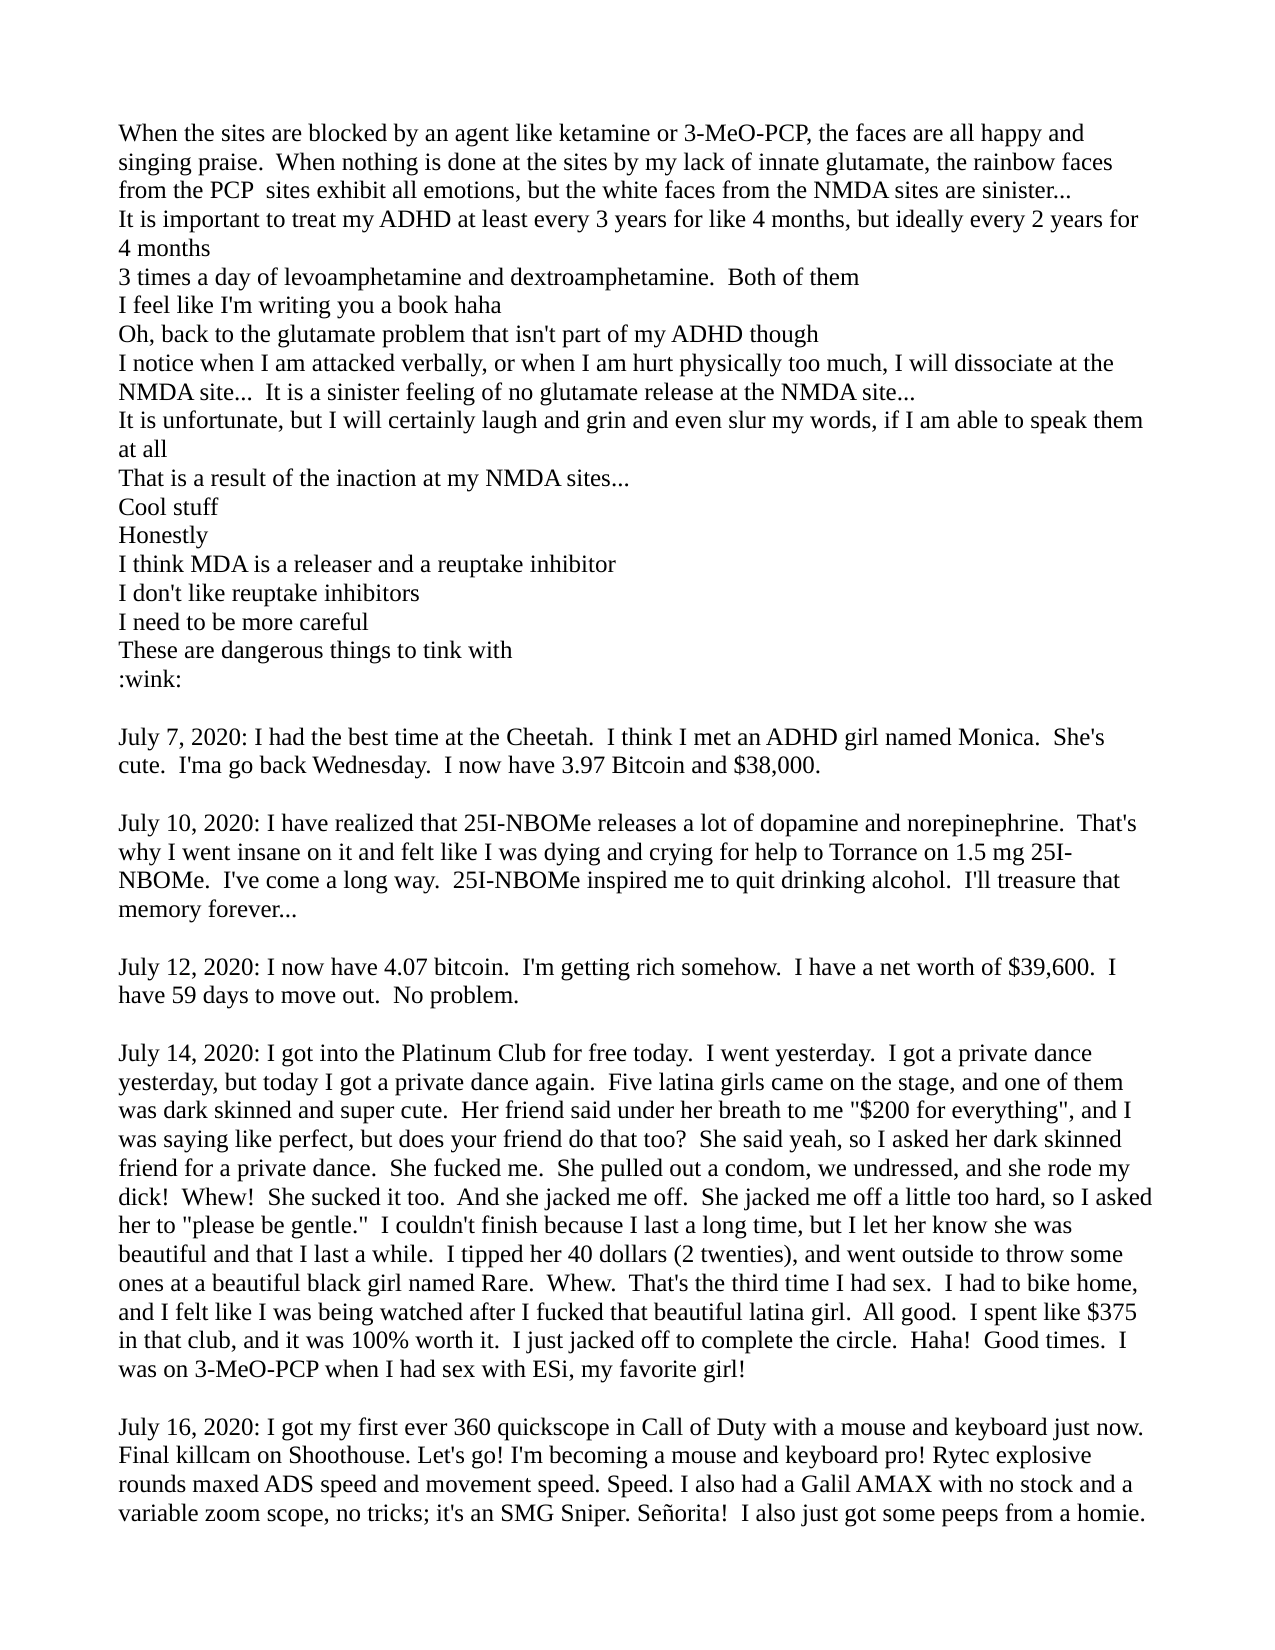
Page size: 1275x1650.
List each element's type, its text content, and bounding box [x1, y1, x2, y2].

text Honestly [118, 521, 1157, 549]
text I need to be more careful [118, 607, 1157, 636]
text When the sites are blocked by an agent like ketamine or 3-MeO-PCP, the faces are all happy and singing praise. When nothing is done at the sites by my lack of innate glutamate, the rainbow faces from the PCP sites exhibit all emotions, but the white faces from the NMDA sites are sinister... [118, 118, 1157, 204]
text 3 times a day of levoamphetamine and dextroamphetamine. Both of them [118, 262, 1157, 291]
text July 10, 2020: I have realized that 25I-NBOMe releases a lot of dopamine and norepinephrine. That's why I went insane on it and felt like I was dying and crying for help to Torrance on 1.5 mg 25I-NBOMe. I've come a long way. 25I-NBOMe inspired me to quit drinking alcohol. I'll treasure that memory forever... [118, 808, 1157, 923]
text July 16, 2020: I got my first ever 360 quickscope in Call of Duty with a mouse and keyboard just now. Final killcam on Shoothouse. Let's go! I'm becoming a mouse and keyboard pro! Rytec explosive rounds maxed ADS speed and movement speed. Speed. I also had a Galil AMAX with no stock and a variable zoom scope, no tricks; it's an SMG Sniper. Señorita! I also just got some peeps from a homie. [118, 1412, 1157, 1527]
text Oh, back to the glutamate problem that isn't part of my ADHD though [118, 319, 1157, 348]
text July 12, 2020: I now have 4.07 bitcoin. I'm getting rich somehow. I have a net worth of $39,600. I have 59 days to move out. No problem. [118, 952, 1157, 1009]
text These are dangerous things to tink with [118, 636, 1157, 664]
text I don't like reuptake inhibitors [118, 578, 1157, 607]
text July 7, 2020: I had the best time at the Cheetah. I think I met an ADHD girl named Monica. She's cute. I'ma go back Wednesday. I now have 3.97 Bitcoin and $38,000. [118, 722, 1157, 779]
text It is important to treat my ADHD at least every 3 years for like 4 months, but ideally every 2 years for 4 months [118, 204, 1157, 262]
text :wink: [118, 664, 1157, 693]
text That is a result of the inaction at my NMDA sites... [118, 463, 1157, 492]
text It is unfortunate, but I will certainly laugh and grin and even slur my words, if I am able to speak them at all [118, 406, 1157, 463]
text I notice when I am attacked verbally, or when I am hurt physically too much, I will dissociate at the NMDA site... It is a sinister feeling of no glutamate release at the NMDA site... [118, 348, 1157, 406]
text July 14, 2020: I got into the Platinum Club for free today. I went yesterday. I got a private dance yesterday, but today I got a private dance again. Five latina girls came on the stage, and one of them was dark skinned and super cute. Her friend said under her breath to me "$200 for everything", and I was saying like perfect, but does your friend do that too? She said yeah, so I asked her dark skinned friend for a private dance. She fucked me. She pulled out a condom, we undressed, and she rode my dick! Whew! She sucked it too. And she jacked me off. She jacked me off a little too hard, so I asked her to "please be gentle." I couldn't finish because I last a long time, but I let her know she was beautiful and that I last a while. I tipped her 40 dollars (2 twenties), and went outside to throw some ones at a beautiful black girl named Rare. Whew. That's the third time I had sex. I had to bike home, and I felt like I was being watched after I fucked that beautiful latina girl. All good. I spent like $375 in that club, and it was 100% worth it. I just jacked off to complete the circle. Haha! Good times. I was on 3-MeO-PCP when I had sex with ESi, my favorite girl! [118, 1038, 1157, 1383]
text I feel like I'm writing you a book haha [118, 291, 1157, 319]
text I think MDA is a releaser and a reuptake inhibitor [118, 549, 1157, 578]
text Cool stuff [118, 492, 1157, 521]
